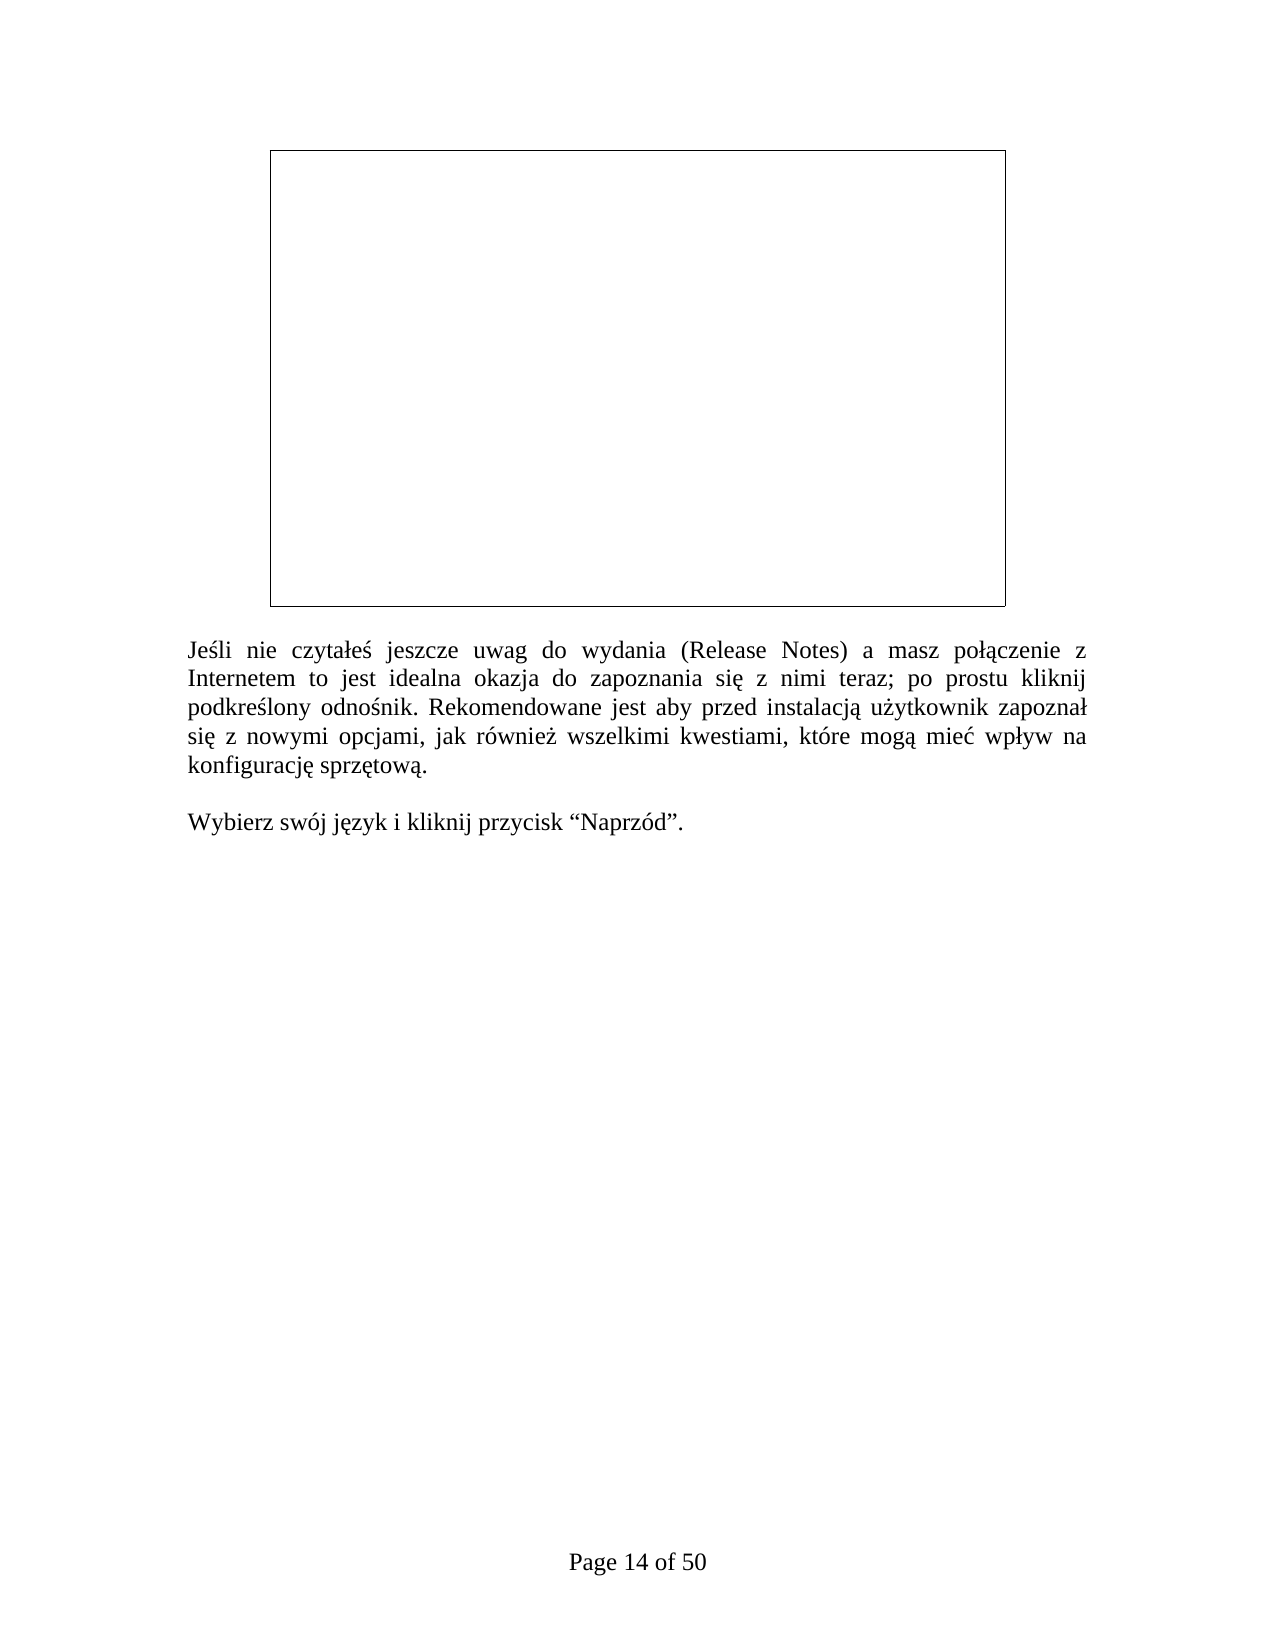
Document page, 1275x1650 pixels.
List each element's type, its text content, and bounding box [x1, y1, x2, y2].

text Jeśli nie czytałeś jeszcze uwag do wydania (Release Notes) a masz połączenie z Internetem to jest idealna okazja do zapoznania się z nimi teraz; po prostu kliknij podkreślony odnośnik. Rekomendowane jest aby przed instalacją użytkownik zapoznał się z nowymi opcjami, jak również wszelkimi kwestiami, które mogą mieć wpływ na konfigurację sprzętową. [187, 635, 1087, 778]
text Wybierz swój język i kliknij przycisk “Naprzód”. [187, 807, 1087, 836]
